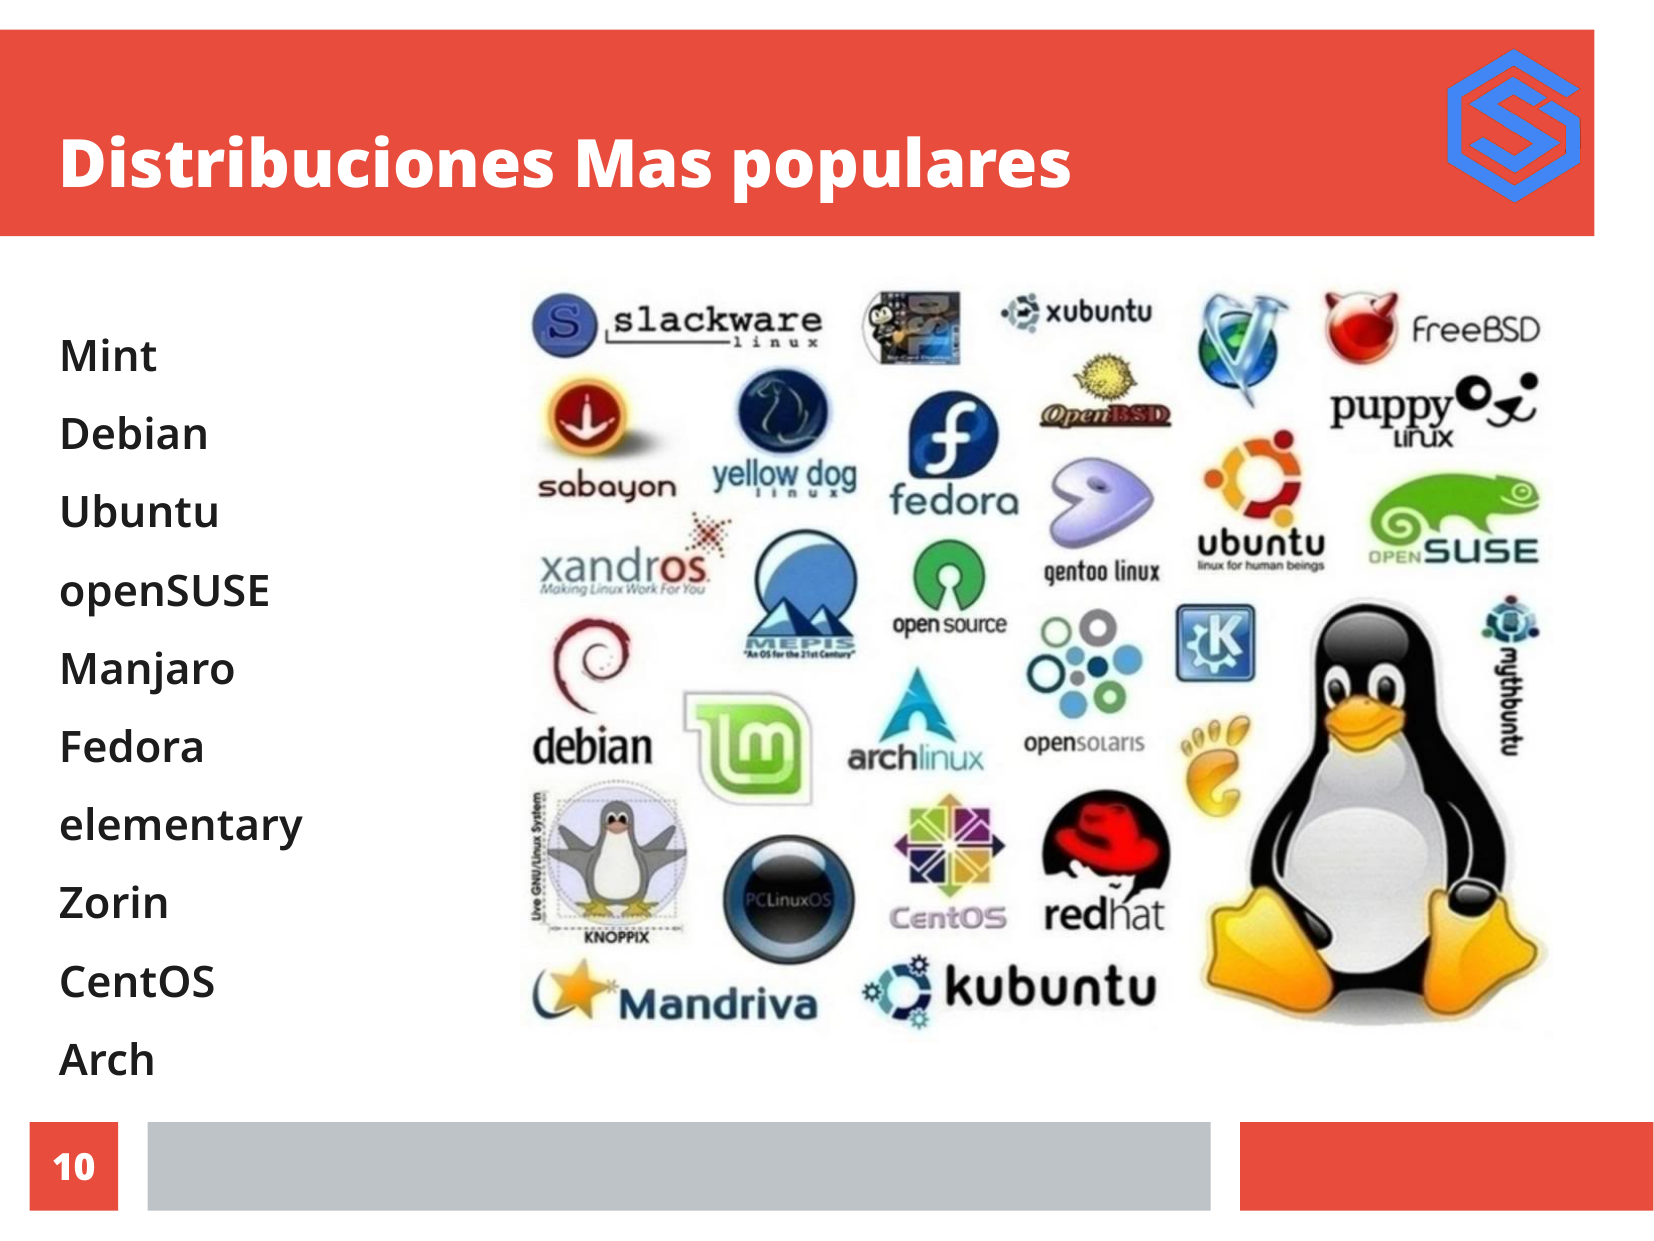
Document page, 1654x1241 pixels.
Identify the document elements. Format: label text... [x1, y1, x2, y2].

picture [520, 268, 1553, 1043]
picture [1446, 47, 1581, 204]
list Mint Debian Ubuntu openSUSE Manjaro Fedora elementary Zorin CentOS Arch [59, 324, 1565, 1093]
title Distribuciones Mas populares [59, 59, 1595, 207]
